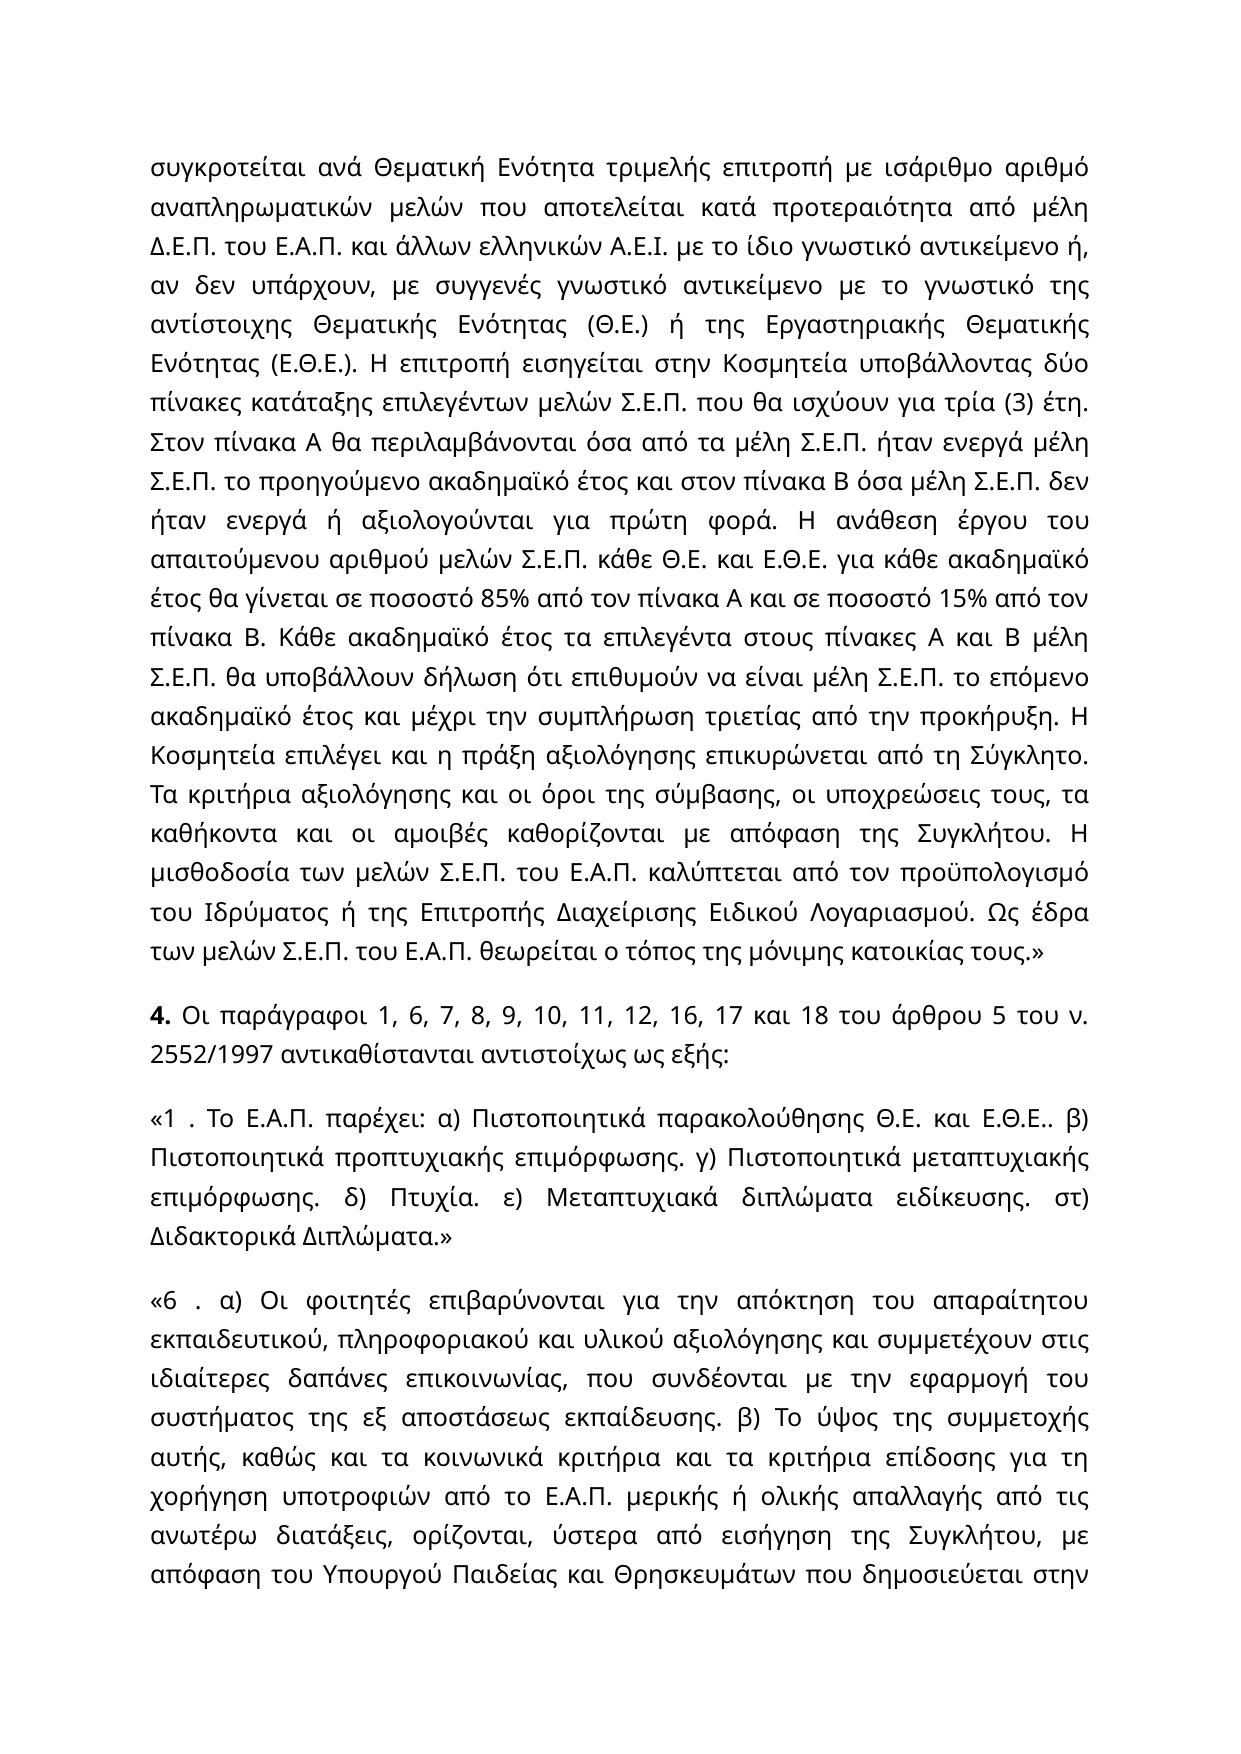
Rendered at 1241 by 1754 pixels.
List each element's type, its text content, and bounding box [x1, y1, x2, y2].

text 4. Οι παράγραφοι 1, 6, 7, 8, 9, 10, 11, 12, 16, 17 και 18 του άρθρου 5 του ν. 2552/1997 αντικαθίστανται αντιστοίχως ως εξής: [150, 997, 1090, 1071]
text συγκροτείται ανά Θεματική Ενότητα τριμελής επιτροπή με ισάριθμο αριθμό αναπληρωματικών μελών που αποτελείται κατά προτεραιότητα από μέλη Δ.Ε.Π. του Ε.Α.Π. και άλλων ελληνικών Α.Ε.Ι. με το ίδιο γνωστικό αντικείμενο ή, αν δεν υπάρχουν, με συγγενές γνωστικό αντικείμενο με το γνωστικό της αντίστοιχης Θεματικής Ενότητας (Θ.Ε.) ή της Εργαστηριακής Θεματικής Ενότητας (Ε.Θ.Ε.). Η επιτροπή εισηγείται στην Κοσμητεία υποβάλλοντας δύο πίνακες κατάταξης επιλεγέντων μελών Σ.Ε.Π. που θα ισχύουν για τρία (3) έτη. Στον πίνακα Α θα περιλαμβάνονται όσα από τα μέλη Σ.Ε.Π. ήταν ενεργά μέλη Σ.Ε.Π. το προηγούμενο ακαδημαϊκό έτος και στον πίνακα Β όσα μέλη Σ.Ε.Π. δεν ήταν ενεργά ή αξιολογούνται για πρώτη φορά. Η ανάθεση έργου του απαιτούμενου αριθμού μελών Σ.Ε.Π. κάθε Θ.Ε. και Ε.Θ.Ε. για κάθε ακαδημαϊκό έτος θα γίνεται σε ποσοστό 85% από τον πίνακα Α και σε ποσοστό 15% από τον πίνακα Β. Κάθε ακαδημαϊκό έτος τα επιλεγέντα στους πίνακες Α και Β μέλη Σ.Ε.Π. θα υποβάλλουν δήλωση ότι επιθυμούν να είναι μέλη Σ.Ε.Π. το επόμενο ακαδημαϊκό έτος και μέχρι την συμπλήρωση τριετίας από την προκήρυξη. Η Κοσμητεία επιλέγει και η πράξη αξιολόγησης επικυρώνεται από τη Σύγκλητο. Τα κριτήρια αξιολόγησης και οι όροι της σύμβασης, οι υποχρεώσεις τους, τα καθήκοντα και οι αμοιβές καθορίζονται με απόφαση της Συγκλήτου. Η μισθοδοσία των μελών Σ.Ε.Π. του Ε.Α.Π. καλύπτεται από τον προϋπολογισμό του Ιδρύματος ή της Επιτροπής Διαχείρισης Ειδικού Λογαριασμού. Ως έδρα των μελών Σ.Ε.Π. του Ε.Α.Π. θεωρείται ο τόπος της μόνιμης κατοικίας τους.» [150, 150, 1090, 967]
text «1 . Το Ε.Α.Π. παρέχει: α) Πιστοποιητικά παρακολούθησης Θ.Ε. και Ε.Θ.Ε.. β) Πιστοποιητικά προπτυχιακής επιμόρφωσης. γ) Πιστοποιητικά μεταπτυχιακής επιμόρφωσης. δ) Πτυχία. ε) Μεταπτυχιακά διπλώματα ειδίκευσης. στ) Διδακτορικά Διπλώματα.» [150, 1101, 1090, 1252]
text «6 . α) Οι φοιτητές επιβαρύνονται για την απόκτηση του απαραίτητου εκπαιδευτικού, πληροφοριακού και υλικού αξιολόγησης και συμμετέχουν στις ιδιαίτερες δαπάνες επικοινωνίας, που συνδέονται με την εφαρμογή του συστήματος της εξ αποστάσεως εκπαίδευσης. β) Το ύψος της συμμετοχής αυτής, καθώς και τα κοινωνικά κριτήρια και τα κριτήρια επίδοσης για τη χορήγηση υποτροφιών από το Ε.Α.Π. μερικής ή ολικής απαλλαγής από τις ανωτέρω διατάξεις, ορίζονται, ύστερα από εισήγηση της Συγκλήτου, με απόφαση του Υπουργού Παιδείας και Θρησκευμάτων που δημοσιεύεται στην [150, 1282, 1090, 1591]
